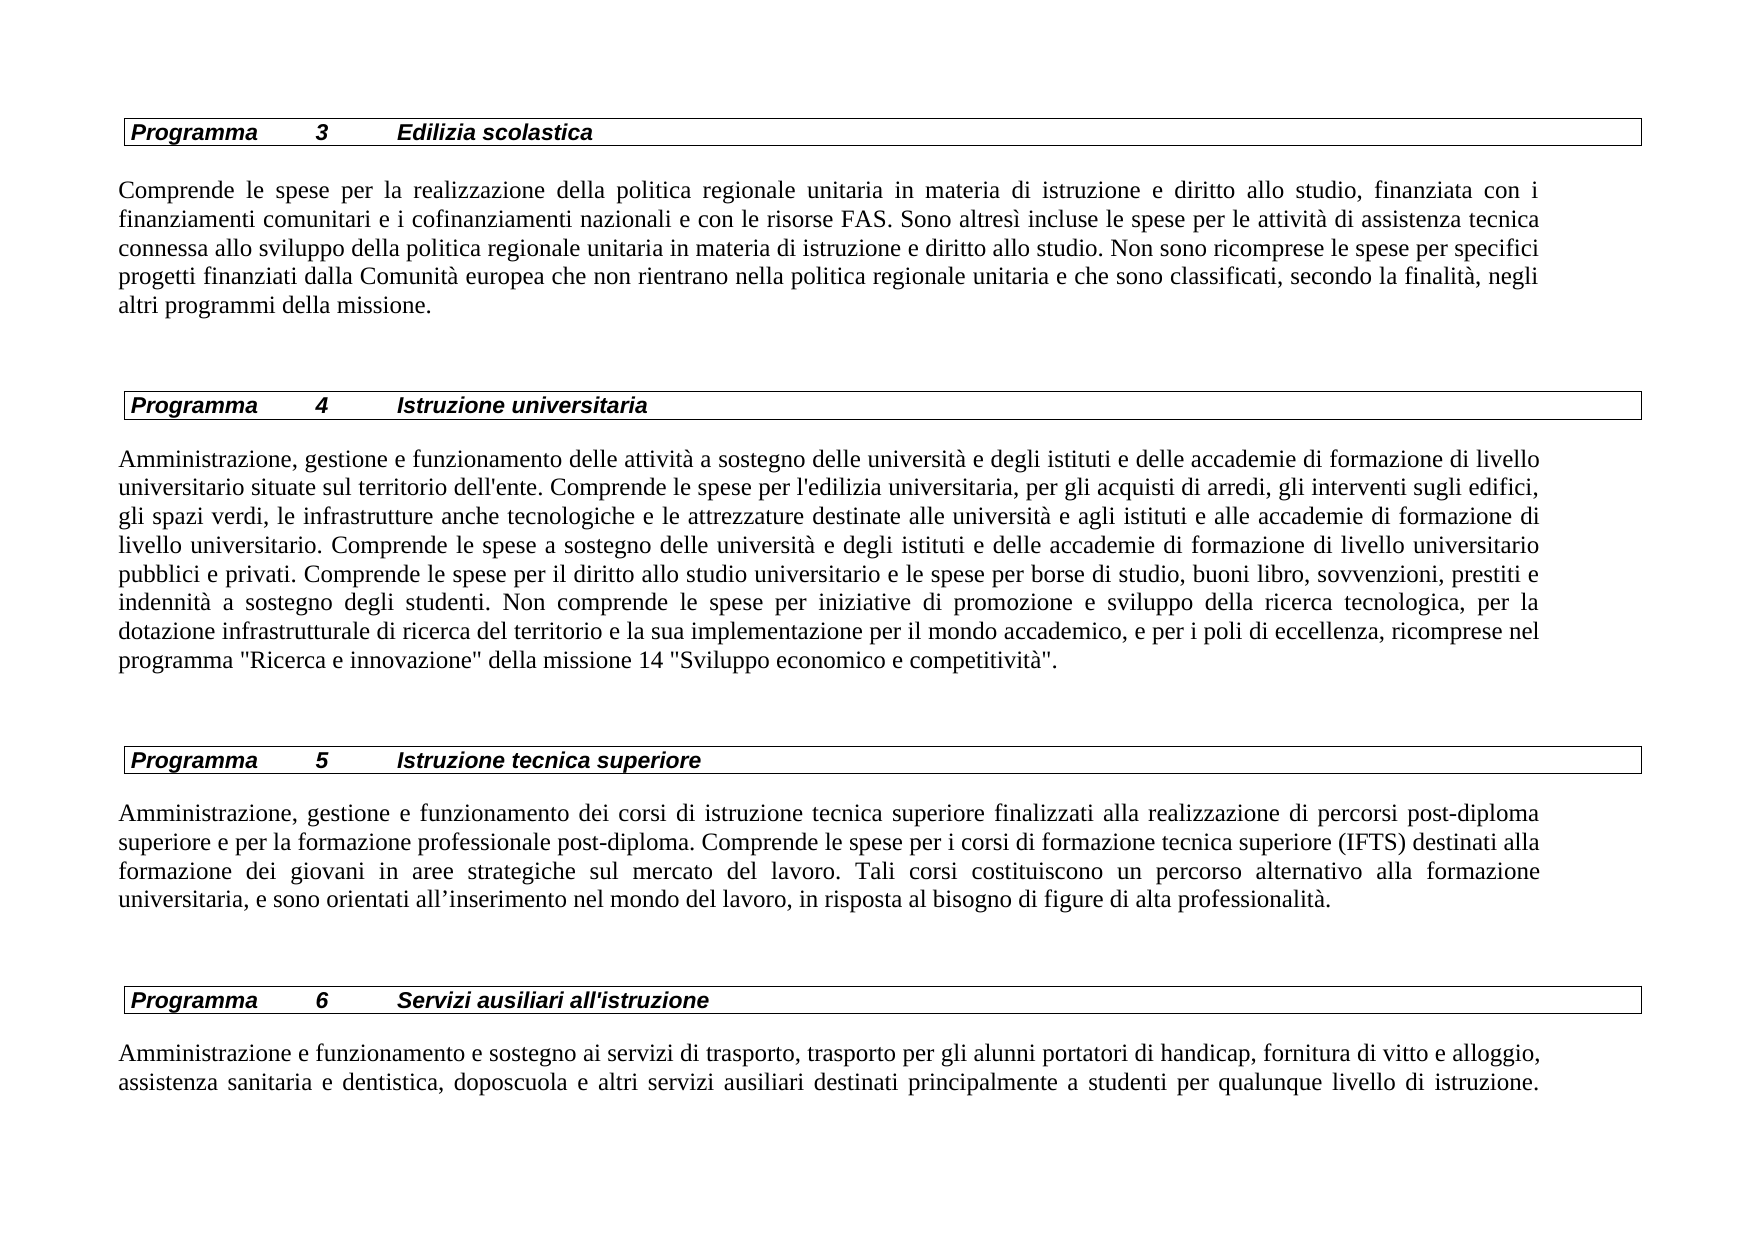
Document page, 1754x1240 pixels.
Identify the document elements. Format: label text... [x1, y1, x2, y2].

table_header Programma [125, 392, 309, 418]
table_header 5 [309, 747, 391, 773]
table_header Edilizia scolastica [391, 119, 1641, 145]
table_header 6 [309, 987, 391, 1013]
table_header 3 [309, 119, 391, 145]
table_header Istruzione tecnica superiore [391, 747, 1641, 773]
table_header Programma [125, 119, 309, 145]
table_header 4 [309, 392, 391, 418]
text Amministrazione, gestione e funzionamento delle attività a sostegno delle università e degli istituti e delle accademie di formazione di livello universitario situate sul territorio dell'ente. Comprende le spese per l'edilizia universitaria, per gli acquisti di arredi, gli interventi sugli edifici, gli spazi verdi, le infrastrutture anche tecnologiche e le attrezzature destinate alle università e agli istituti e alle accademie di formazione di livello universitario. Comprende le spese a sostegno delle università e degli istituti e delle accademie di formazione di livello universitario pubblici e privati. Comprende le spese per il diritto allo studio universitario e le spese per borse di studio, buoni libro, sovvenzioni, prestiti e indennità a sostegno degli studenti. Non comprende le spese per iniziative di promozione e sviluppo della ricerca tecnologica, per la dotazione infrastrutturale di ricerca del territorio e la sua implementazione per il mondo accademico, e per i poli di eccellenza, ricomprese nel programma "Ricerca e innovazione" della missione 14 "Sviluppo economico e competitività". [118, 444, 1541, 674]
table_header Programma [125, 987, 309, 1013]
text Amministrazione e funzionamento e sostegno ai servizi di trasporto, trasporto per gli alunni portatori di handicap, fornitura di vitto e alloggio, assistenza sanitaria e dentistica, doposcuola e altri servizi ausiliari destinati principalmente a studenti per qualunque livello di istruzione. [118, 1038, 1541, 1096]
table_header Programma [125, 747, 309, 773]
text Comprende le spese per la realizzazione della politica regionale unitaria in materia di istruzione e diritto allo studio, finanziata con i finanziamenti comunitari e i cofinanziamenti nazionali e con le risorse FAS. Sono altresì incluse le spese per le attività di assistenza tecnica connessa allo sviluppo della politica regionale unitaria in materia di istruzione e diritto allo studio. Non sono ricomprese le spese per specifici progetti finanziati dalla Comunità europea che non rientrano nella politica regionale unitaria e che sono classificati, secondo la finalità, negli altri programmi della missione. [118, 175, 1541, 319]
table_header Servizi ausiliari all'istruzione [391, 987, 1641, 1013]
table_header Istruzione universitaria [391, 392, 1641, 418]
text Amministrazione, gestione e funzionamento dei corsi di istruzione tecnica superiore finalizzati alla realizzazione di percorsi post-diploma superiore e per la formazione professionale post-diploma. Comprende le spese per i corsi di formazione tecnica superiore (IFTS) destinati alla formazione dei giovani in aree strategiche sul mercato del lavoro. Tali corsi costituiscono un percorso alternativo alla formazione universitaria, e sono orientati all’inserimento nel mondo del lavoro, in risposta al bisogno di figure di alta professionalità. [118, 798, 1541, 913]
